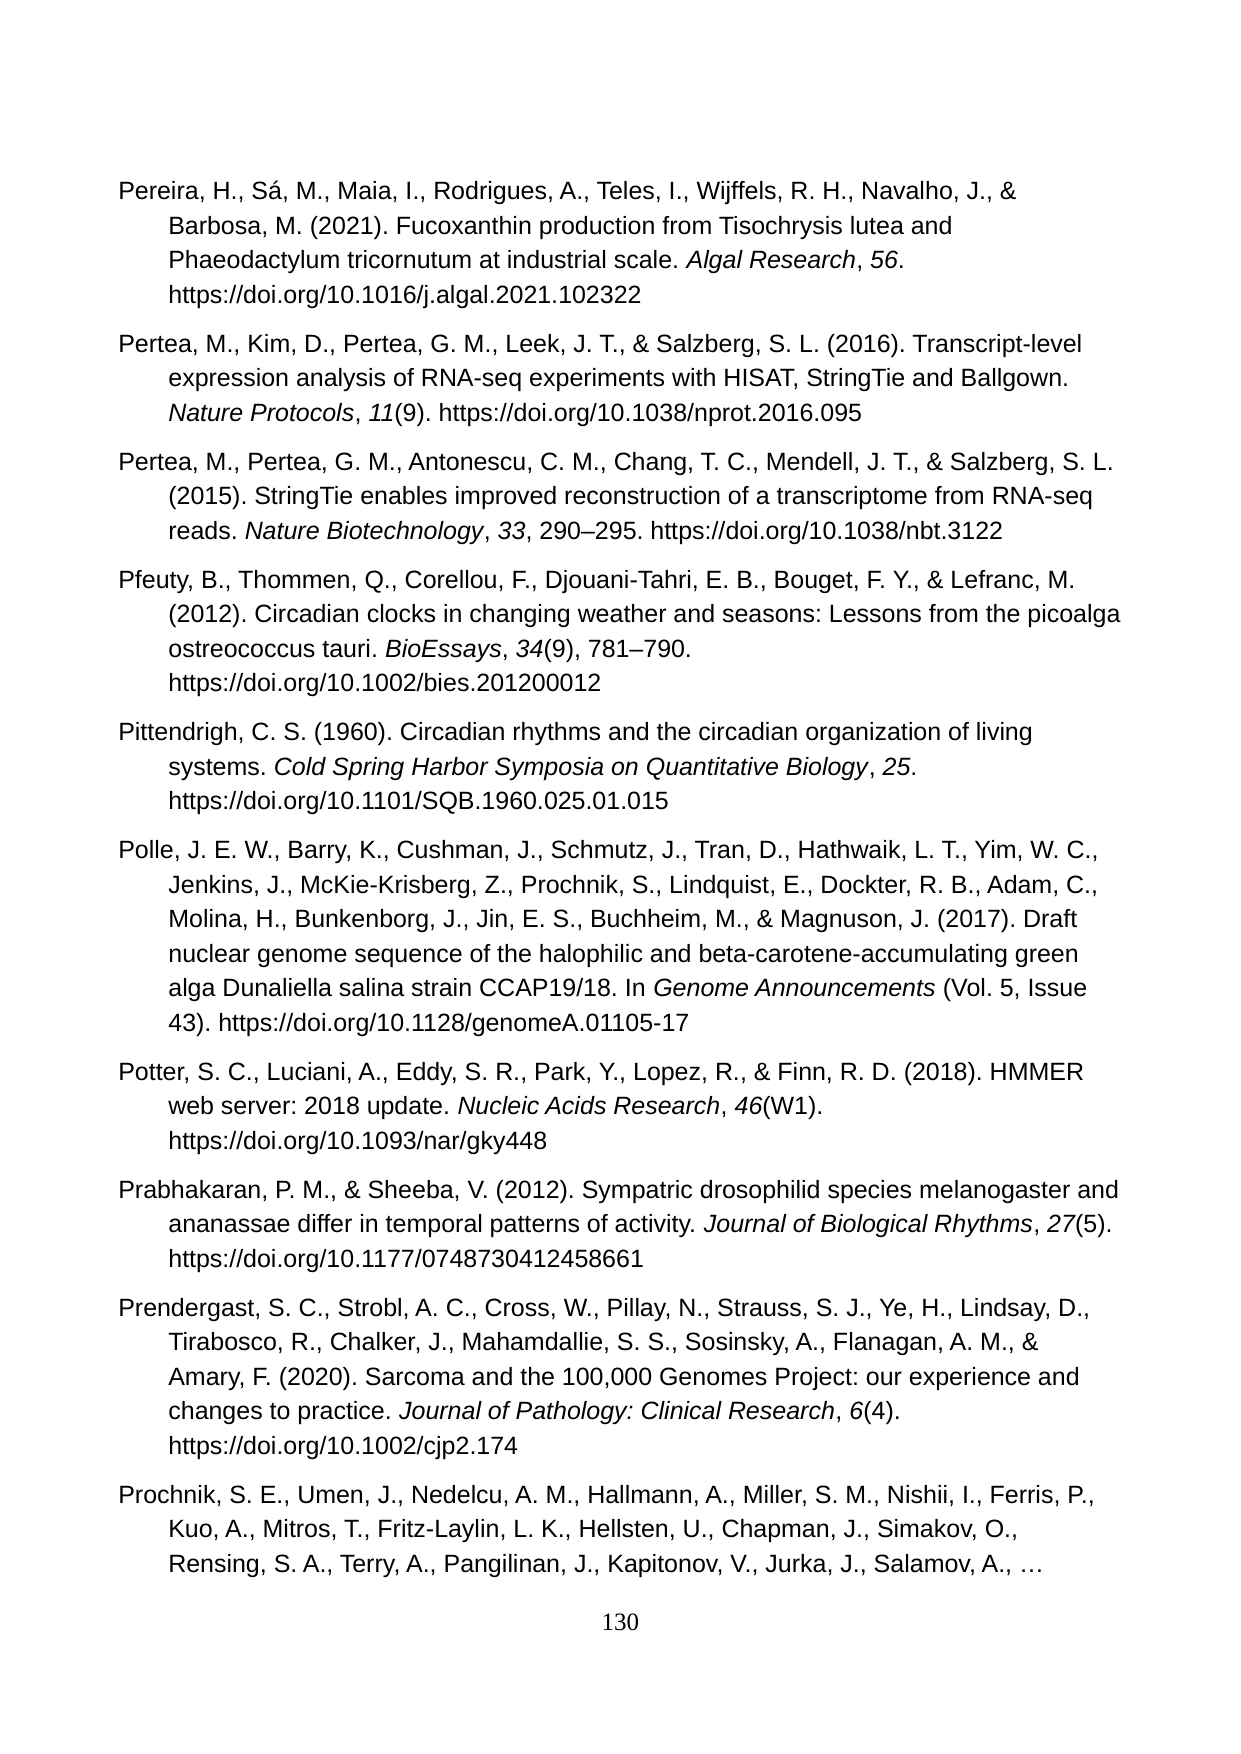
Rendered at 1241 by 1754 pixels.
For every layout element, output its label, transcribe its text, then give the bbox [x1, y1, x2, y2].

text Pfeuty, B., Thommen, Q., Corellou, F., Djouani-Tahri, E. B., Bouget, F. Y., & Lefranc, M. (2012). Circadian clocks in changing weather and seasons: Lessons from the picoalga ostreococcus tauri. BioEssays, 34(9), 781–790. https://doi.org/10.1002/bies.201200012 [118, 565, 1122, 697]
text Pittendrigh, C. S. (1960). Circadian rhythms and the circadian organization of living systems. Cold Spring Harbor Symposia on Quantitative Biology, 25. https://doi.org/10.1101/SQB.1960.025.01.015 [118, 717, 1122, 815]
text Pertea, M., Pertea, G. M., Antonescu, C. M., Chang, T. C., Mendell, J. T., & Salzberg, S. L. (2015). StringTie enables improved reconstruction of a transcriptome from RNA-seq reads. Nature Biotechnology, 33, 290–295. https://doi.org/10.1038/nbt.3122 [118, 447, 1122, 544]
text Prochnik, S. E., Umen, J., Nedelcu, A. M., Hallmann, A., Miller, S. M., Nishii, I., Ferris, P., Kuo, A., Mitros, T., Fritz-Laylin, L. K., Hellsten, U., Chapman, J., Simakov, O., Rensing, S. A., Terry, A., Pangilinan, J., Kapitonov, V., Jurka, J., Salamov, A., … [118, 1480, 1122, 1578]
text Pereira, H., Sá, M., Maia, I., Rodrigues, A., Teles, I., Wijffels, R. H., Navalho, J., & Barbosa, M. (2021). Fucoxanthin production from Tisochrysis lutea and Phaeodactylum tricornutum at industrial scale. Algal Research, 56. https://doi.org/10.1016/j.algal.2021.102322 [118, 176, 1122, 308]
text Prabhakaran, P. M., & Sheeba, V. (2012). Sympatric drosophilid species melanogaster and ananassae differ in temporal patterns of activity. Journal of Biological Rhythms, 27(5). https://doi.org/10.1177/0748730412458661 [118, 1175, 1122, 1273]
text Polle, J. E. W., Barry, K., Cushman, J., Schmutz, J., Tran, D., Hathwaik, L. T., Yim, W. C., Jenkins, J., McKie-Krisberg, Z., Prochnik, S., Lindquist, E., Dockter, R. B., Adam, C., Molina, H., Bunkenborg, J., Jin, E. S., Buchheim, M., & Magnuson, J. (2017). Draft nuclear genome sequence of the halophilic and beta-carotene-accumulating green alga Dunaliella salina strain CCAP19/18. In Genome Announcements (Vol. 5, Issue 43). https://doi.org/10.1128/genomeA.01105-17 [118, 835, 1122, 1037]
text Pertea, M., Kim, D., Pertea, G. M., Leek, J. T., & Salzberg, S. L. (2016). Transcript-level expression analysis of RNA-seq experiments with HISAT, StringTie and Ballgown. Nature Protocols, 11(9). https://doi.org/10.1038/nprot.2016.095 [118, 329, 1122, 427]
text Prendergast, S. C., Strobl, A. C., Cross, W., Pillay, N., Strauss, S. J., Ye, H., Lindsay, D., Tirabosco, R., Chalker, J., Mahamdallie, S. S., Sosinsky, A., Flanagan, A. M., & Amary, F. (2020). Sarcoma and the 100,000 Genomes Project: our experience and changes to practice. Journal of Pathology: Clinical Research, 6(4). https://doi.org/10.1002/cjp2.174 [118, 1293, 1122, 1459]
text Potter, S. C., Luciani, A., Eddy, S. R., Park, Y., Lopez, R., & Finn, R. D. (2018). HMMER web server: 2018 update. Nucleic Acids Research, 46(W1). https://doi.org/10.1093/nar/gky448 [118, 1057, 1122, 1154]
